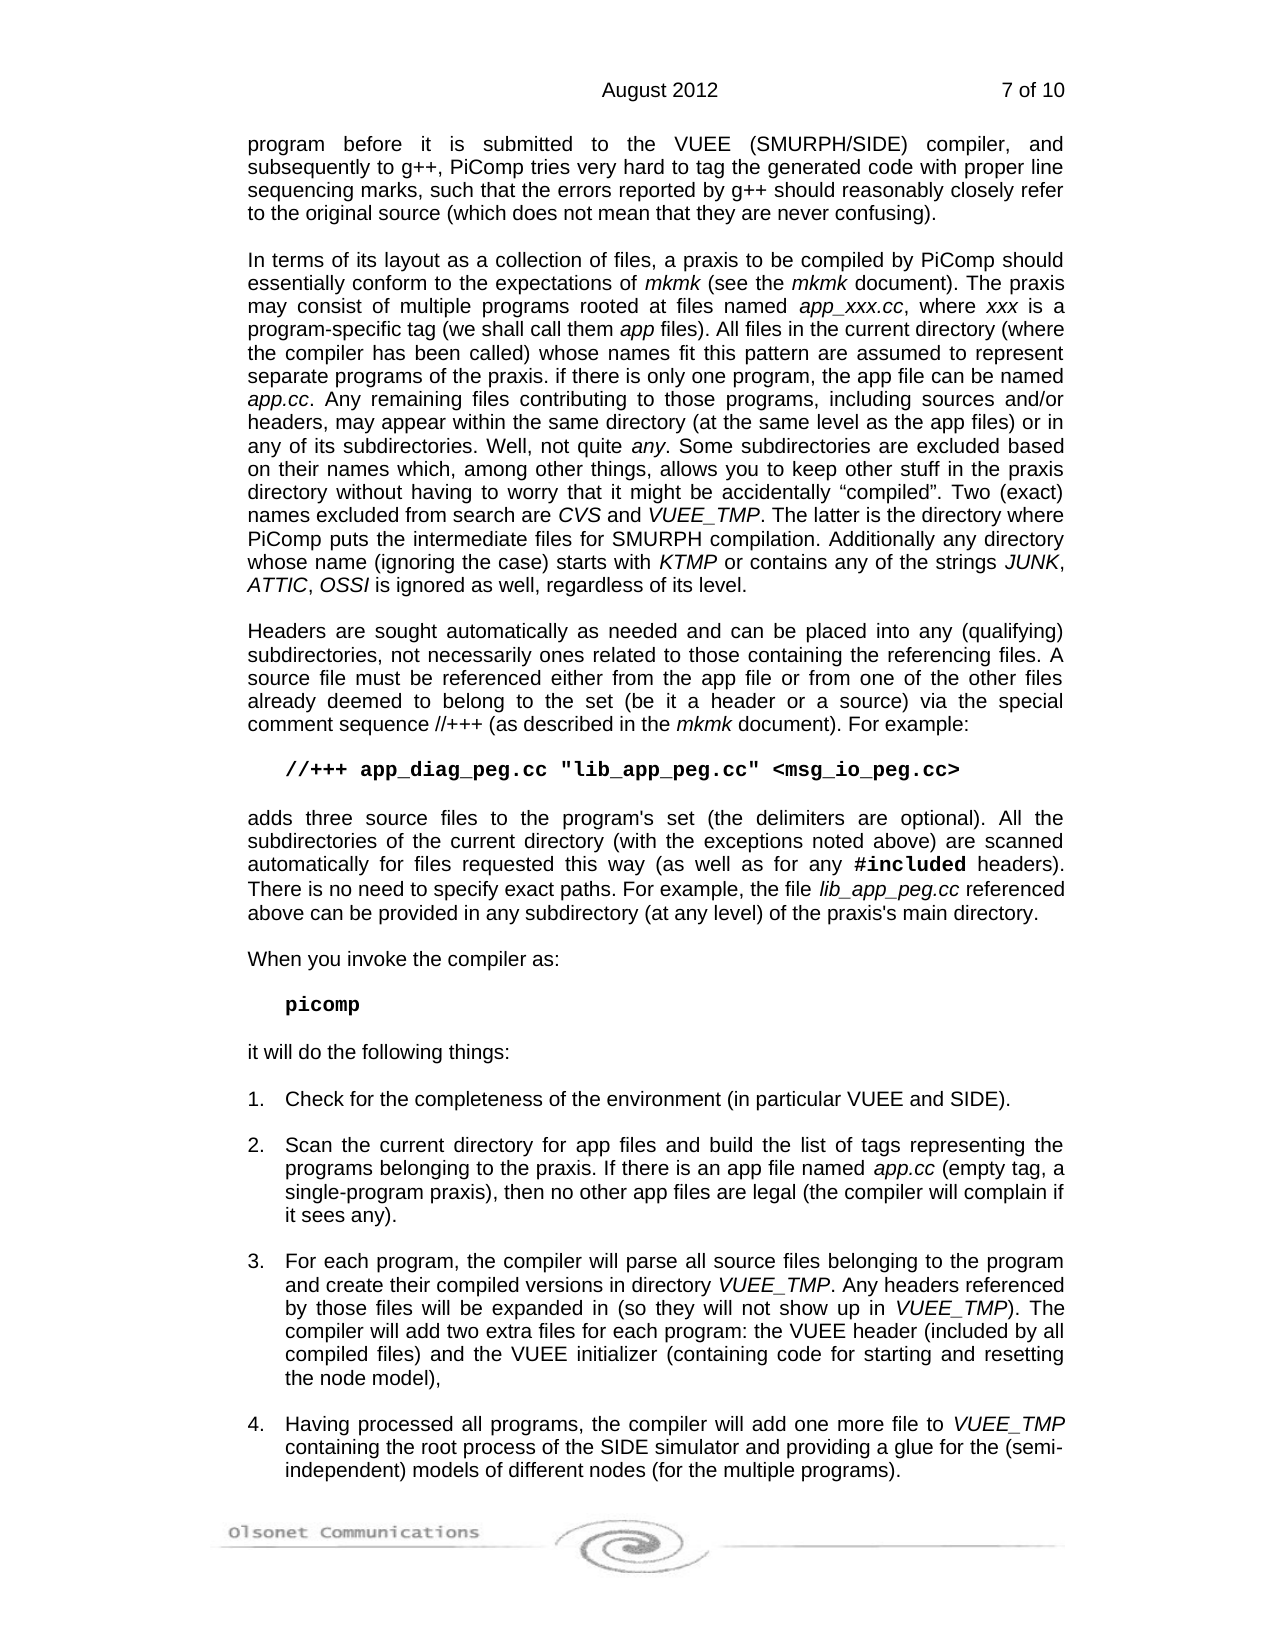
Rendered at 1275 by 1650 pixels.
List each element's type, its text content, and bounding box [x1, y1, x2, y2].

picture [210, 1504, 1065, 1596]
text Headers are sought automatically as needed and can be placed into any (qualifying) subdirectories, not necessarily ones related to those containing the referencing files. A source file must be referenced either from the app file or from one of the other files already deemed to belong to the set (be it a header or a source) via the special comment sequence //+++ (as described in the mkmk document). For example: [247, 620, 1065, 736]
text When you invoke the compiler as: [247, 947, 1065, 971]
text adds three source files to the program's set (the delimiters are optional). All the subdirectories of the current directory (with the exceptions noted above) are scanned automatically for files requested this way (as well as for any #included headers). There is no need to specify exact paths. For example, the file lib_app_peg.cc referenced above can be provided in any subdirectory (at any level) of the praxis's main directory. [247, 806, 1065, 924]
text //+++ app_diag_peg.cc "lib_app_peg.cc" <msg_io_peg.cc> [285, 759, 1065, 783]
list Having processed all programs, the compiler will add one more file to VUEE_TMP containing the root process of the SIDE simulator and providing a glue for the (semi-independent) models of different nodes (for the multiple programs). [247, 1412, 1065, 1482]
text it will do the following things: [247, 1041, 1065, 1064]
list For each program, the compiler will parse all source files belonging to the program and create their compiled versions in directory VUEE_TMP. Any headers referenced by those files will be expanded in (so they will not show up in VUEE_TMP). The compiler will add two extra files for each program: the VUEE header (included by all compiled files) and the VUEE initializer (containing code for starting and resetting the node model), [247, 1250, 1065, 1389]
list Check for the completeness of the environment (in particular VUEE and SIDE). [247, 1087, 1065, 1111]
text program before it is submitted to the VUEE (SMURPH/SIDE) compiler, and subsequently to g++, PiComp tries very hard to tag the generated code with proper line sequencing marks, such that the errors reported by g++ should reasonably closely refer to the original source (which does not mean that they are never confusing). [247, 132, 1065, 225]
list Scan the current directory for app files and build the list of tags representing the programs belonging to the praxis. If there is an app file named app.cc (empty tag, a single-program praxis), then no other app files are legal (the compiler will complain if it sees any). [247, 1134, 1065, 1227]
text In terms of its layout as a collection of files, a praxis to be compiled by PiComp should essentially conform to the expectations of mkmk (see the mkmk document). The praxis may consist of multiple programs rooted at files named app_xxx.cc, where xxx is a program-specific tag (we shall call them app files). All files in the current directory (where the compiler has been called) whose names fit this pattern are assumed to represent separate programs of the praxis. if there is only one program, the app file can be named app.cc. Any remaining files contributing to those programs, including sources and/or headers, may appear within the same directory (at the same level as the app files) or in any of its subdirectories. Well, not quite any. Some subdirectories are excluded based on their names which, among other things, allows you to keep other stuff in the praxis directory without having to worry that it might be accidentally “compiled”. Two (exact) names excluded from search are CVS and VUEE_TMP. The latter is the directory where PiComp puts the intermediate files for SMURPH compilation. Additionally any directory whose name (ignoring the case) starts with KTMP or contains any of the strings JUNK, ATTIC, OSSI is ignored as well, regardless of its level. [247, 248, 1065, 597]
text picomp [285, 994, 1065, 1018]
